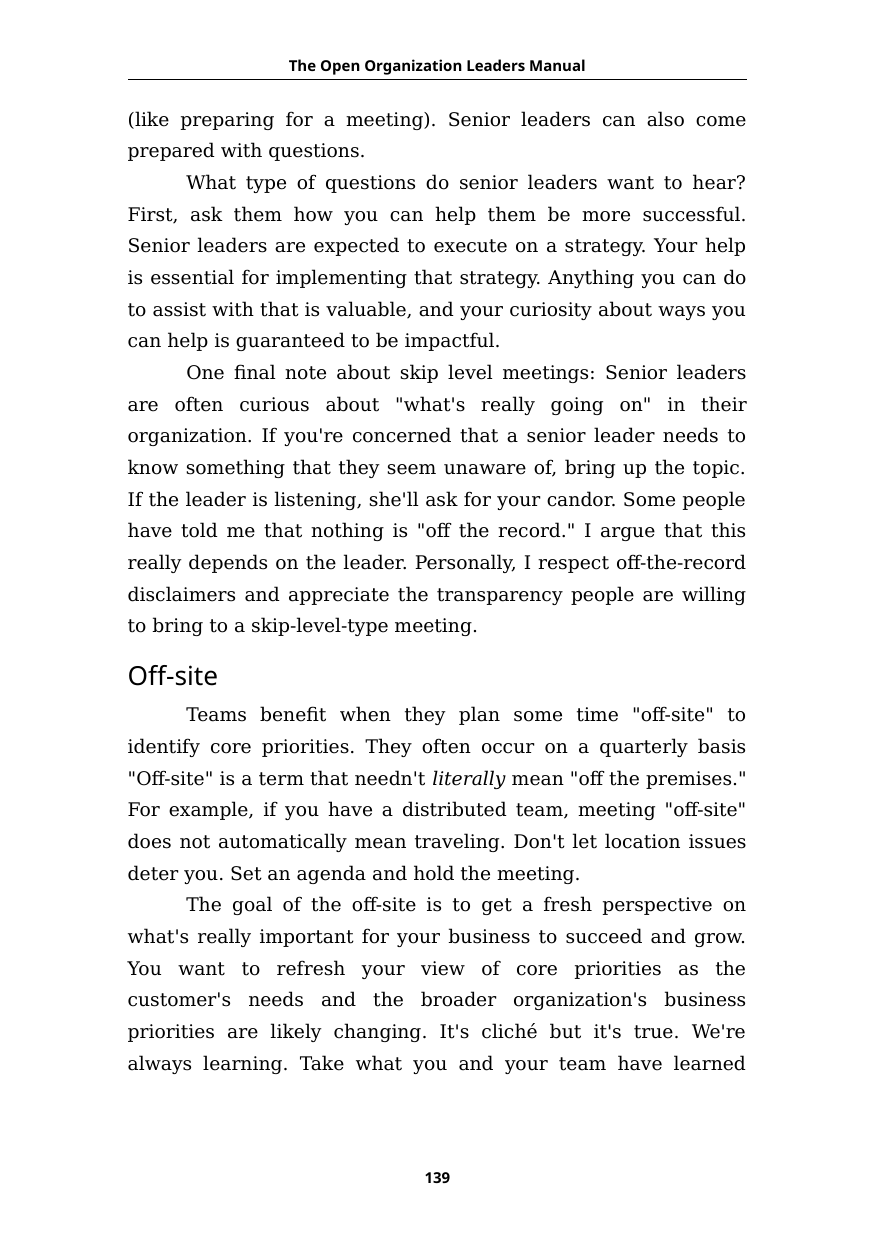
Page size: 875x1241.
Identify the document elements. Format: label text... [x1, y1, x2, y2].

subtitle Off-site [127, 662, 747, 692]
text (like preparing for a meeting). Senior leaders can also come prepared with questions. [127, 109, 747, 162]
text Teams benefit when they plan some time "off-site" to identify core priorities. They often occur on a quarterly basis "Off-site" is a term that needn't literally mean "off the premises." For example, if you have a distributed team, meeting "off-site" does not automatically mean traveling. Don't let location issues deter you. Set an agenda and hold the meeting. [127, 704, 747, 885]
text The goal of the off-site is to get a fresh perspective on what's really important for your business to succeed and grow. You want to refresh your view of core priorities as the customer's needs and the broader organization's business priorities are likely changing. It's cliché but it's true. We're always learning. Take what you and your team have learned [127, 894, 747, 1075]
text One final note about skip level meetings: Senior leaders are often curious about "what's really going on" in their organization. If you're concerned that a senior leader needs to know something that they seem unaware of, bring up the topic. If the leader is listening, she'll ask for your candor. Some people have told me that nothing is "off the record." I argue that this really depends on the leader. Personally, I respect off-the-record disclaimers and appreciate the transparency people are willing to bring to a skip-level-type meeting. [127, 362, 747, 637]
text What type of questions do senior leaders want to hear? First, ask them how you can help them be more successful. Senior leaders are expected to execute on a strategy. Your help is essential for implementing that strategy. Anything you can do to assist with that is valuable, and your curiosity about ways you can help is guaranteed to be impactful. [127, 172, 747, 352]
